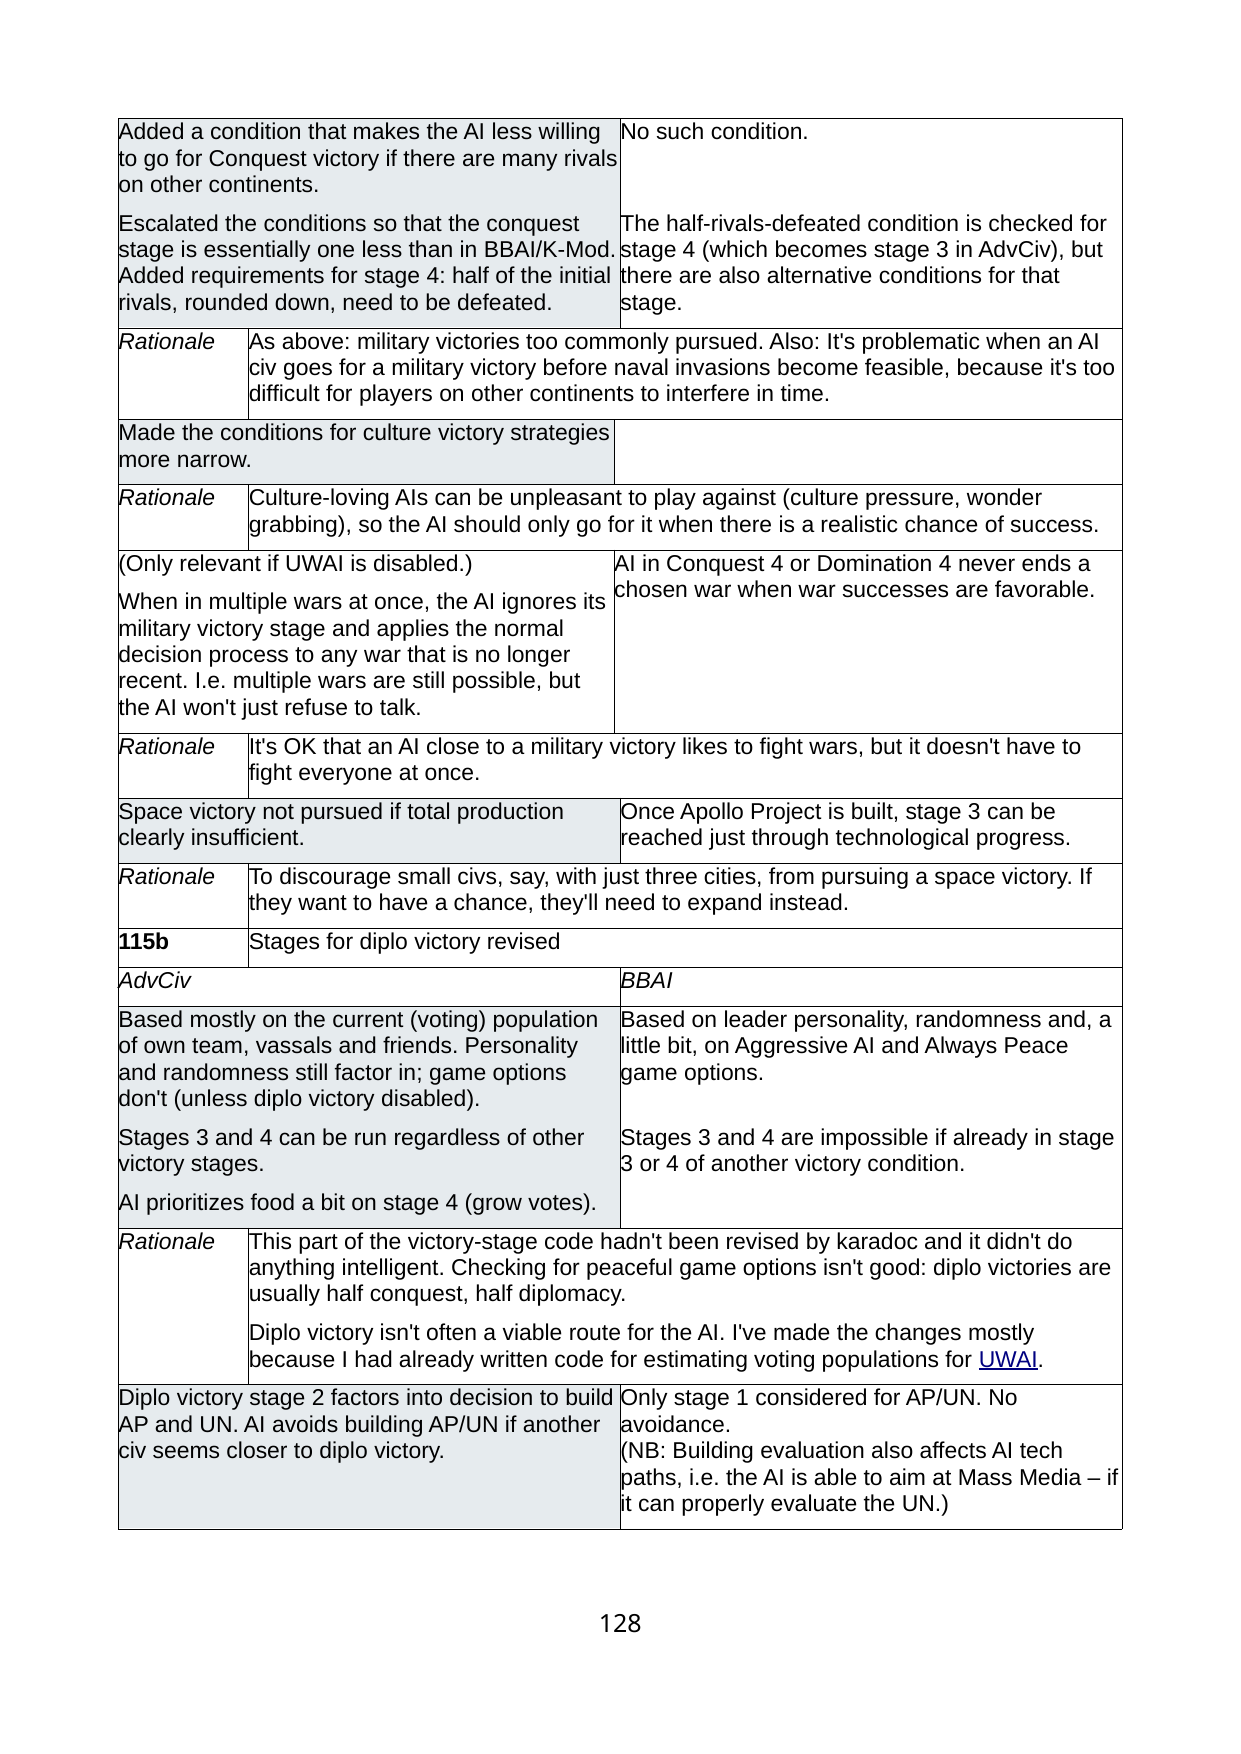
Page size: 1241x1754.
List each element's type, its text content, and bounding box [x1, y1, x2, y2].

table_cell AI in Conquest 4 or Domination 4 never ends a chosen war when war successes are favorable. [615, 551, 1122, 732]
table_cell Rationale [119, 734, 248, 798]
table_cell As above: military victories too commonly pursued. Also: It's problematic when an AI civ goes for a military victory before naval invasions become feasible, because it's too difficult for players on other continents to interfere in time. [249, 329, 1122, 419]
table_cell Added a condition that makes the AI less willing to go for Conquest victory if there are many rivals on other continents. Escalated the conditions so that the conquest stage is essentially one less than in BBAI/K-Mod. Added requirements for stage 4: half of the initial rivals, rounded down, need to be defeated. [119, 119, 620, 327]
table_cell AdvCiv [119, 968, 620, 1006]
table_cell Once Apollo Project is built, stage 3 can be reached just through technological progress. [621, 799, 1122, 863]
table_cell This part of the victory-stage code hadn't been revised by karadoc and it didn't do anything intelligent. Checking for peaceful game options isn't good: diplo victories are usually half conquest, half diplomacy. Diplo victory isn't often a viable route for the AI. I've made the changes mostly because I had already written code for estimating voting populations for UWAI. [249, 1229, 1122, 1384]
table_cell Stages for diplo victory revised [249, 929, 1122, 967]
table_cell It's OK that an AI close to a military victory likes to fight wars, but it doesn't have to fight everyone at once. [249, 734, 1122, 798]
table_cell Based mostly on the current (voting) population of own team, vassals and friends. Personality and randomness still factor in; game options don't (unless diplo victory disabled). Stages 3 and 4 can be run regardless of other victory stages. AI prioritizes food a bit on stage 4 (grow votes). [119, 1007, 620, 1228]
table_cell Space victory not pursued if total production clearly insufficient. [119, 799, 620, 863]
table_cell Diplo victory stage 2 factors into decision to build AP and UN. AI avoids building AP/UN if another civ seems closer to diplo victory. [119, 1385, 620, 1528]
table_cell 115b [119, 929, 248, 967]
table_cell [615, 420, 1122, 484]
table_cell To discourage small civs, say, with just three cities, from pursuing a space victory. If they want to have a chance, they'll need to expand instead. [249, 864, 1122, 928]
table_cell Based on leader personality, randomness and, a little bit, on Aggressive AI and Always Peace game options. Stages 3 and 4 are impossible if already in stage 3 or 4 of another victory condition. [621, 1007, 1122, 1228]
table_cell BBAI [621, 968, 1122, 1006]
table_cell Culture-loving AIs can be unpleasant to play against (culture pressure, wonder grabbing), so the AI should only go for it when there is a realistic chance of success. [249, 485, 1122, 549]
table_cell No such condition. The half-rivals-defeated condition is checked for stage 4 (which becomes stage 3 in AdvCiv), but there are also alternative conditions for that stage. [621, 119, 1122, 327]
table_cell (Only relevant if UWAI is disabled.) When in multiple wars at once, the AI ignores its military victory stage and applies the normal decision process to any war that is no longer recent. I.e. multiple wars are still possible, but the AI won't just refuse to talk. [119, 551, 614, 732]
table_cell Rationale [119, 485, 248, 549]
table_cell Rationale [119, 1229, 248, 1384]
table_cell Rationale [119, 864, 248, 928]
table_cell Only stage 1 considered for AP/UN. No avoidance. (NB: Building evaluation also affects AI tech paths, i.e. the AI is able to aim at Mass Media – if it can properly evaluate the UN.) [621, 1385, 1122, 1528]
table_cell Rationale [119, 329, 248, 419]
table_cell Made the conditions for culture victory strategies more narrow. [119, 420, 614, 484]
